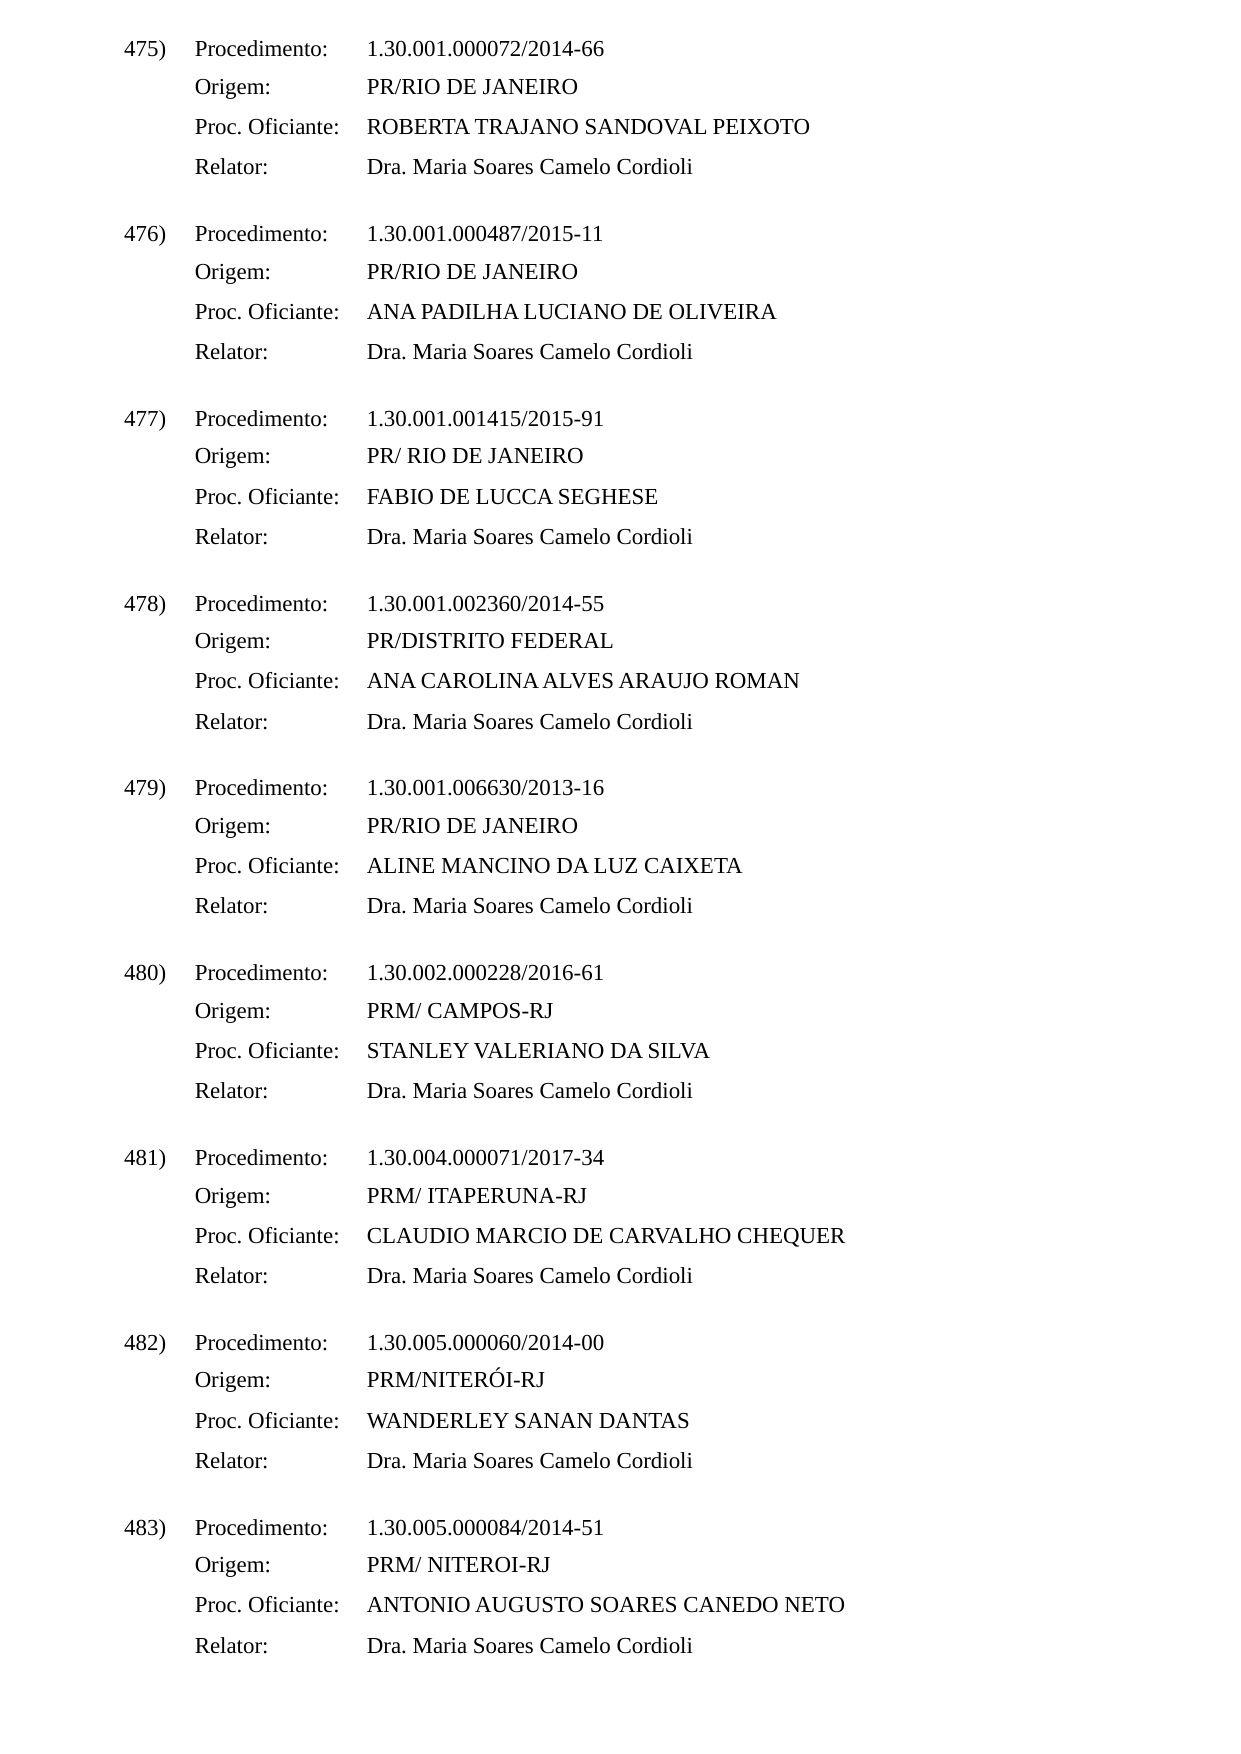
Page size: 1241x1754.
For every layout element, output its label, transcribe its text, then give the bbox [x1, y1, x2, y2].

table_cell PR/RIO DE JANEIRO [361, 67, 1122, 107]
table_cell ANTONIO AUGUSTO SOARES CANEDO NETO [361, 1586, 1122, 1626]
table_cell [118, 1256, 189, 1297]
table_cell [118, 887, 189, 927]
table_header 1.30.001.002360/2014-55 [361, 584, 1122, 622]
table_cell [118, 477, 189, 517]
table_cell [118, 67, 189, 107]
table_cell PR/ RIO DE JANEIRO [361, 437, 1122, 477]
table_cell [118, 1586, 189, 1626]
table_cell Relator: [189, 702, 361, 742]
table_header 1.30.001.006630/2013-16 [361, 769, 1122, 806]
table_cell Proc. Oficiante: [189, 1401, 361, 1441]
table_cell Dra. Maria Soares Camelo Cordioli [361, 1626, 1122, 1666]
table_cell Relator: [189, 1256, 361, 1297]
table_cell [118, 1401, 189, 1441]
table_cell PR/RIO DE JANEIRO [361, 252, 1122, 292]
table_cell Proc. Oficiante: [189, 1031, 361, 1072]
table_cell Origem: [189, 67, 361, 107]
table_header 477) [118, 399, 189, 437]
table_header 476) [118, 214, 189, 252]
table_header 478) [118, 584, 189, 622]
table_cell [118, 1072, 189, 1112]
table_header 1.30.005.000084/2014-51 [361, 1508, 1122, 1546]
table_cell Origem: [189, 437, 361, 477]
table_header 1.30.001.000072/2014-66 [361, 30, 1122, 67]
table_cell PRM/ ITAPERUNA-RJ [361, 1176, 1122, 1216]
table_header 481) [118, 1138, 189, 1176]
table_cell [118, 333, 189, 373]
table_header Procedimento: [189, 399, 361, 437]
table_header 482) [118, 1323, 189, 1361]
table_header 475) [118, 30, 189, 67]
table_cell ANA PADILHA LUCIANO DE OLIVEIRA [361, 292, 1122, 332]
table_cell ROBERTA TRAJANO SANDOVAL PEIXOTO [361, 108, 1122, 148]
table_header Procedimento: [189, 30, 361, 67]
table_cell Proc. Oficiante: [189, 662, 361, 702]
table_cell [118, 662, 189, 702]
table_cell Proc. Oficiante: [189, 1216, 361, 1256]
table_cell Proc. Oficiante: [189, 108, 361, 148]
table_header Procedimento: [189, 214, 361, 252]
table_cell [118, 292, 189, 332]
table_cell CLAUDIO MARCIO DE CARVALHO CHEQUER [361, 1216, 1122, 1256]
table_cell Origem: [189, 991, 361, 1031]
table_cell [118, 1216, 189, 1256]
table_cell Origem: [189, 1546, 361, 1586]
table_cell [118, 847, 189, 887]
table_cell Relator: [189, 1441, 361, 1481]
table_cell PRM/ NITEROI-RJ [361, 1546, 1122, 1586]
table_cell Dra. Maria Soares Camelo Cordioli [361, 517, 1122, 557]
table_cell PR/DISTRITO FEDERAL [361, 622, 1122, 662]
table_cell Origem: [189, 252, 361, 292]
table_cell Dra. Maria Soares Camelo Cordioli [361, 1072, 1122, 1112]
table_header 483) [118, 1508, 189, 1546]
table_header Procedimento: [189, 1323, 361, 1361]
table_cell Origem: [189, 806, 361, 847]
table_header 1.30.001.001415/2015-91 [361, 399, 1122, 437]
table_cell [118, 1361, 189, 1401]
table_cell Origem: [189, 622, 361, 662]
table_cell STANLEY VALERIANO DA SILVA [361, 1031, 1122, 1072]
table_cell [118, 108, 189, 148]
table_cell Relator: [189, 148, 361, 188]
table_cell Origem: [189, 1176, 361, 1216]
table_cell Proc. Oficiante: [189, 847, 361, 887]
table_cell [118, 622, 189, 662]
table_cell Origem: [189, 1361, 361, 1401]
table_cell Dra. Maria Soares Camelo Cordioli [361, 1441, 1122, 1481]
table_cell Relator: [189, 1626, 361, 1666]
table_cell Relator: [189, 1072, 361, 1112]
table_cell WANDERLEY SANAN DANTAS [361, 1401, 1122, 1441]
table_cell ANA CAROLINA ALVES ARAUJO ROMAN [361, 662, 1122, 702]
table_cell Proc. Oficiante: [189, 1586, 361, 1626]
table_cell [118, 517, 189, 557]
table_cell Relator: [189, 333, 361, 373]
table_cell [118, 1176, 189, 1216]
table_cell Proc. Oficiante: [189, 477, 361, 517]
table_header 1.30.004.000071/2017-34 [361, 1138, 1122, 1176]
table_header 1.30.002.000228/2016-61 [361, 954, 1122, 991]
table_cell PRM/ CAMPOS-RJ [361, 991, 1122, 1031]
table_cell FABIO DE LUCCA SEGHESE [361, 477, 1122, 517]
table_header 1.30.005.000060/2014-00 [361, 1323, 1122, 1361]
table_cell ALINE MANCINO DA LUZ CAIXETA [361, 847, 1122, 887]
table_header 1.30.001.000487/2015-11 [361, 214, 1122, 252]
table_cell PRM/NITERÓI-RJ [361, 1361, 1122, 1401]
table_cell [118, 1546, 189, 1586]
table_header Procedimento: [189, 1138, 361, 1176]
table_cell Dra. Maria Soares Camelo Cordioli [361, 148, 1122, 188]
table_header Procedimento: [189, 1508, 361, 1546]
table_cell [118, 806, 189, 847]
table_cell [118, 252, 189, 292]
table_cell [118, 1626, 189, 1666]
table_cell Relator: [189, 887, 361, 927]
table_cell [118, 991, 189, 1031]
table_header 479) [118, 769, 189, 806]
table_cell Dra. Maria Soares Camelo Cordioli [361, 333, 1122, 373]
table_header Procedimento: [189, 954, 361, 991]
table_cell Dra. Maria Soares Camelo Cordioli [361, 887, 1122, 927]
table_cell [118, 702, 189, 742]
table_header Procedimento: [189, 584, 361, 622]
table_cell [118, 1031, 189, 1072]
table_cell Dra. Maria Soares Camelo Cordioli [361, 1256, 1122, 1297]
table_cell [118, 437, 189, 477]
table_cell PR/RIO DE JANEIRO [361, 806, 1122, 847]
table_cell [118, 148, 189, 188]
table_header 480) [118, 954, 189, 991]
table_header Procedimento: [189, 769, 361, 806]
table_cell Relator: [189, 517, 361, 557]
table_cell Dra. Maria Soares Camelo Cordioli [361, 702, 1122, 742]
table_cell Proc. Oficiante: [189, 292, 361, 332]
table_cell [118, 1441, 189, 1481]
